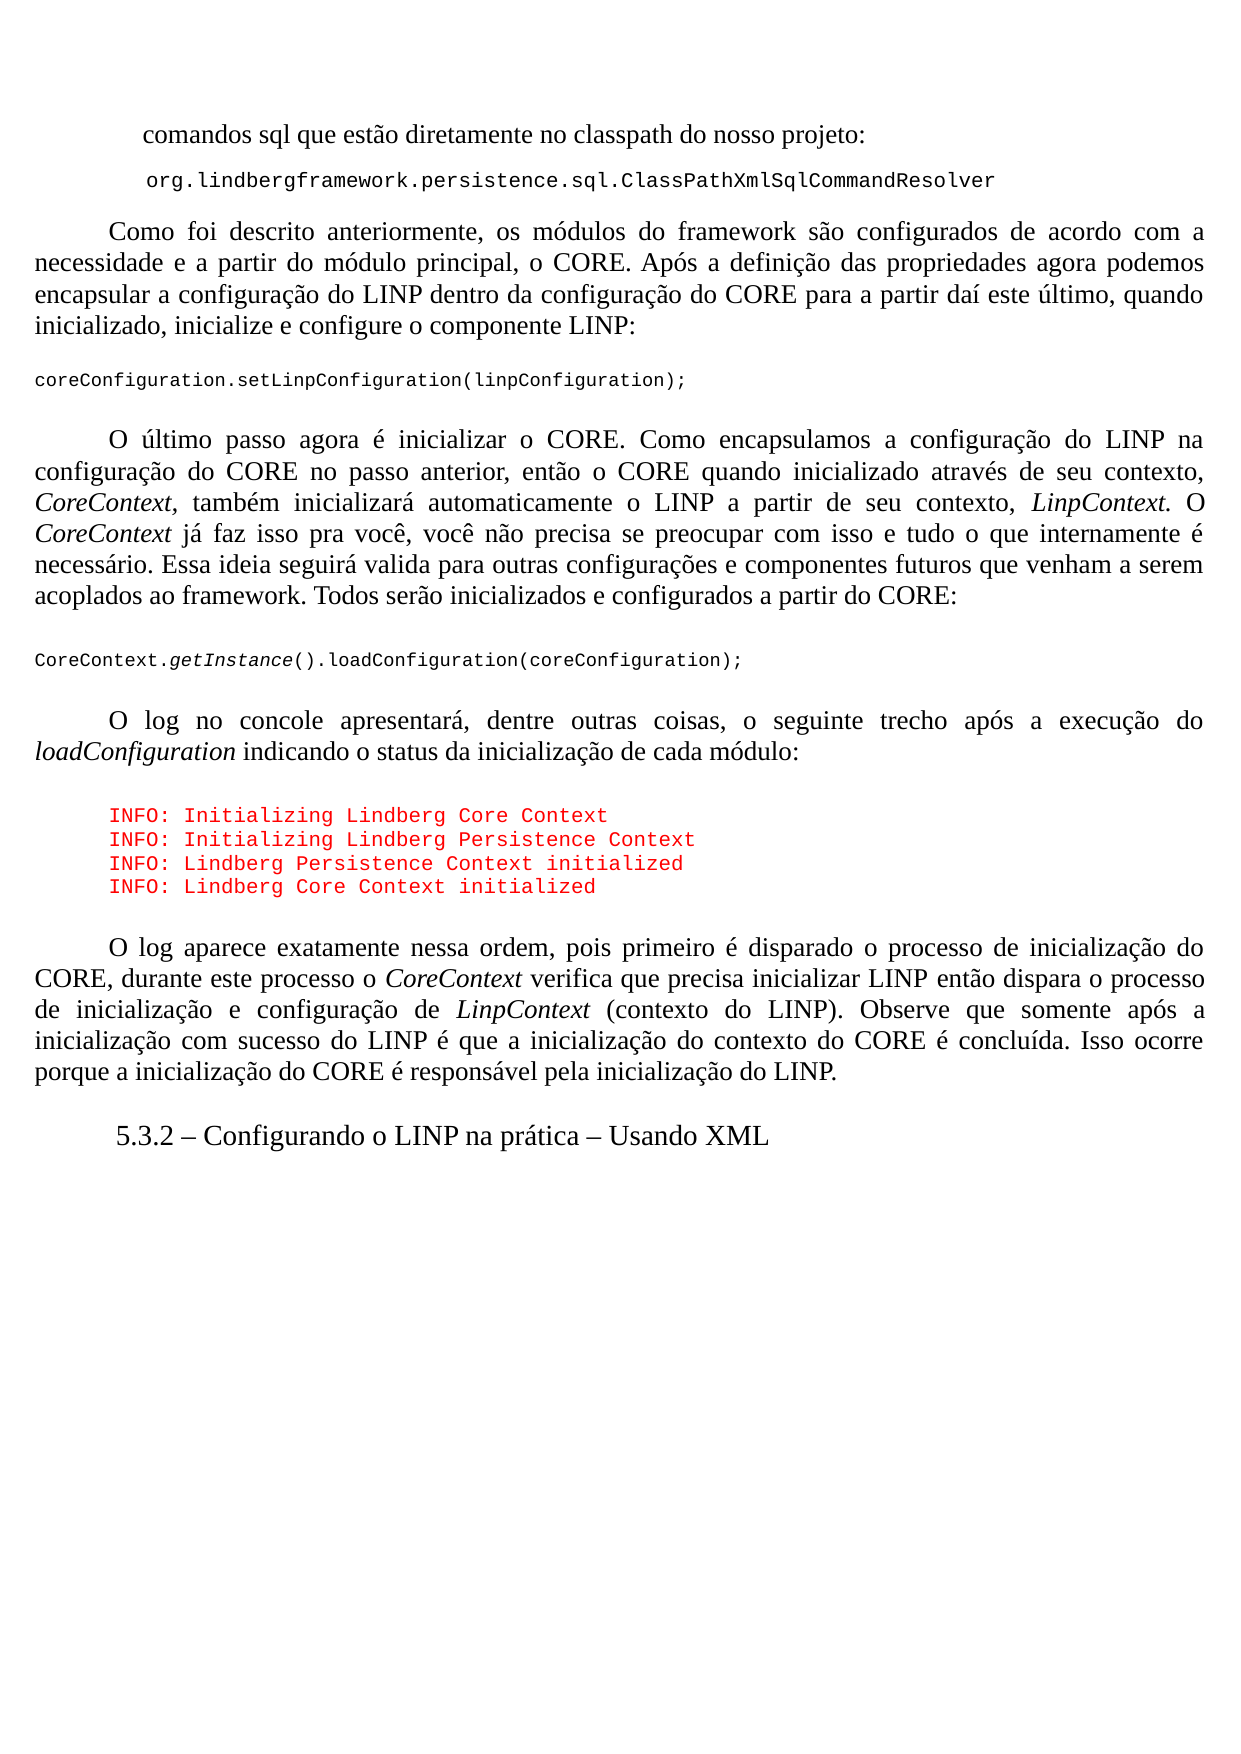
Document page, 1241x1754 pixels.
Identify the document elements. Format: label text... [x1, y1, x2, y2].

text coreConfiguration.setLinpConfiguration(linpConfiguration); [34, 371, 1206, 392]
text O log aparece exatamente nessa ordem, pois primeiro é disparado o processo de inicialização do CORE, durante este processo o CoreContext verifica que precisa inicializar LINP então dispara o processo de inicialização e configuração de LinpContext (contexto do LINP). Observe que somente após a inicialização com sucesso do LINP é que a inicialização do contexto do CORE é concluída. Isso ocorre porque a inicialização do CORE é responsável pela inicialização do LINP. [34, 931, 1206, 1087]
text INFO: Initializing Lindberg Persistence Context [34, 829, 1206, 852]
text CoreContext.getInstance().loadConfiguration(coreConfiguration); [34, 642, 1206, 673]
text comandos sql que estão diretamente no classpath do nosso projeto: [142, 118, 1206, 149]
text INFO: Lindberg Persistence Context initialized [34, 852, 1206, 876]
text O último passo agora é inicializar o CORE. Como encapsulamos a configuração do LINP na configuração do CORE no passo anterior, então o CORE quando inicializado através de seu contexto, CoreContext, também inicializará automaticamente o LINP a partir de seu contexto, LinpContext. O CoreContext já faz isso pra você, você não precisa se preocupar com isso e tudo o que internamente é necessário. Essa ideia seguirá valida para outras configurações e componentes futuros que venham a serem acoplados ao framework. Todos serão inicializados e configurados a partir do CORE: [34, 423, 1206, 610]
text O log no concole apresentará, dentre outras coisas, o seguinte trecho após a execução do loadConfiguration indicando o status da inicialização de cada módulo: [34, 704, 1206, 766]
text Como foi descrito anteriormente, os módulos do framework são configurados de acordo com a necessidade e a partir do módulo principal, o CORE. Após a definição das propriedades agora podemos encapsular a configuração do LINP dentro da configuração do CORE para a partir daí este último, quando inicializado, inicialize e configure o componente LINP: [34, 215, 1206, 340]
text INFO: Initializing Lindberg Core Context [34, 797, 1206, 829]
text 5.3.2 – Configurando o LINP na prática – Usando XML [116, 1118, 1206, 1151]
text org.lindbergframework.persistence.sql.ClassPathXmlSqlCommandResolver [34, 171, 1206, 194]
text INFO: Lindberg Core Context initialized [34, 876, 1206, 900]
